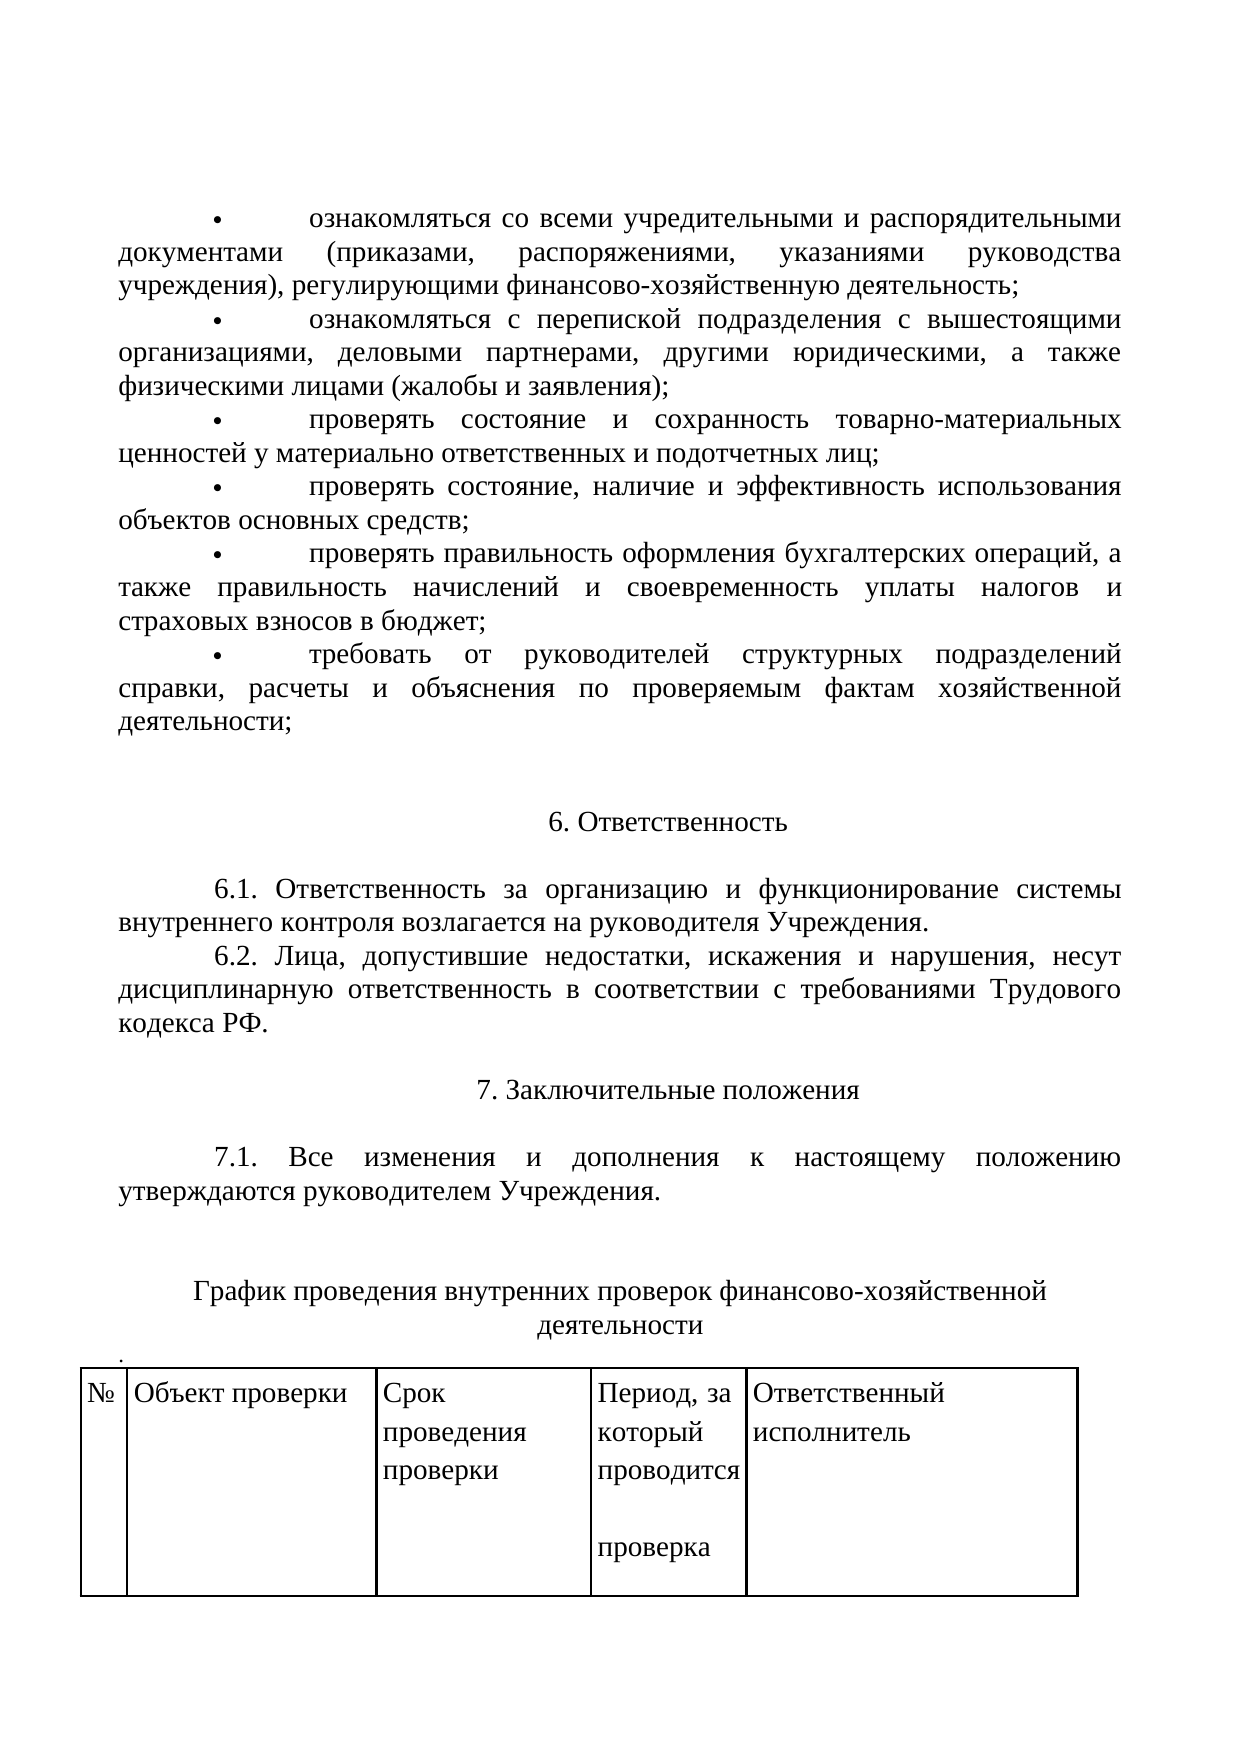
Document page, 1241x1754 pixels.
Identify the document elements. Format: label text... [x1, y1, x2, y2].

table_header Срок проведения проверки [378, 1369, 590, 1595]
text 6. Ответственность [118, 804, 1122, 837]
text 6.2. Лица, допустившие недостатки, искажения и нарушения, несут дисциплинарную ответственность в соответствии с требованиями Трудового кодекса РФ. [118, 938, 1122, 1039]
table_header Период, за который проводится проверка [592, 1369, 745, 1595]
list проверять состояние и сохранность товарно-материальных ценностей у материально ответственных и подотчетных лиц; [118, 401, 1122, 468]
text . [118, 1341, 1122, 1367]
list ознакомляться с перепиской подразделения с вышестоящими организациями, деловыми партнерами, другими юридическими, а также физическими лицами (жалобы и заявления); [118, 301, 1122, 401]
list требовать от руководителей структурных подразделений справки, расчеты и объяснения по проверяемым фактам хозяйственной деятельности; [118, 636, 1122, 737]
text 7.1. Все изменения и дополнения к настоящему положению утверждаются руководителем Учреждения. [118, 1139, 1122, 1206]
table_header Объект проверки [128, 1369, 375, 1595]
list проверять состояние, наличие и эффективность использования объектов основных средств; [118, 468, 1122, 536]
list проверять правильность оформления бухгалтерских операций, а также правильность начислений и своевременность уплаты налогов и страховых взносов в бюджет; [118, 536, 1122, 636]
table_header № [82, 1369, 126, 1595]
table_header Ответственный исполнитель [748, 1369, 1076, 1595]
text График проведения внутренних проверок финансово-хозяйственной деятельности [118, 1273, 1122, 1341]
list ознакомляться со всеми учредительными и распорядительными документами (приказами, распоряжениями, указаниями руководства учреждения), регулирующими финансово-хозяйственную деятельность; [118, 200, 1122, 301]
text 6.1. Ответственность за организацию и функционирование системы внутреннего контроля возлагается на руководителя Учреждения. [118, 871, 1122, 938]
text 7. Заключительные положения [118, 1072, 1122, 1106]
